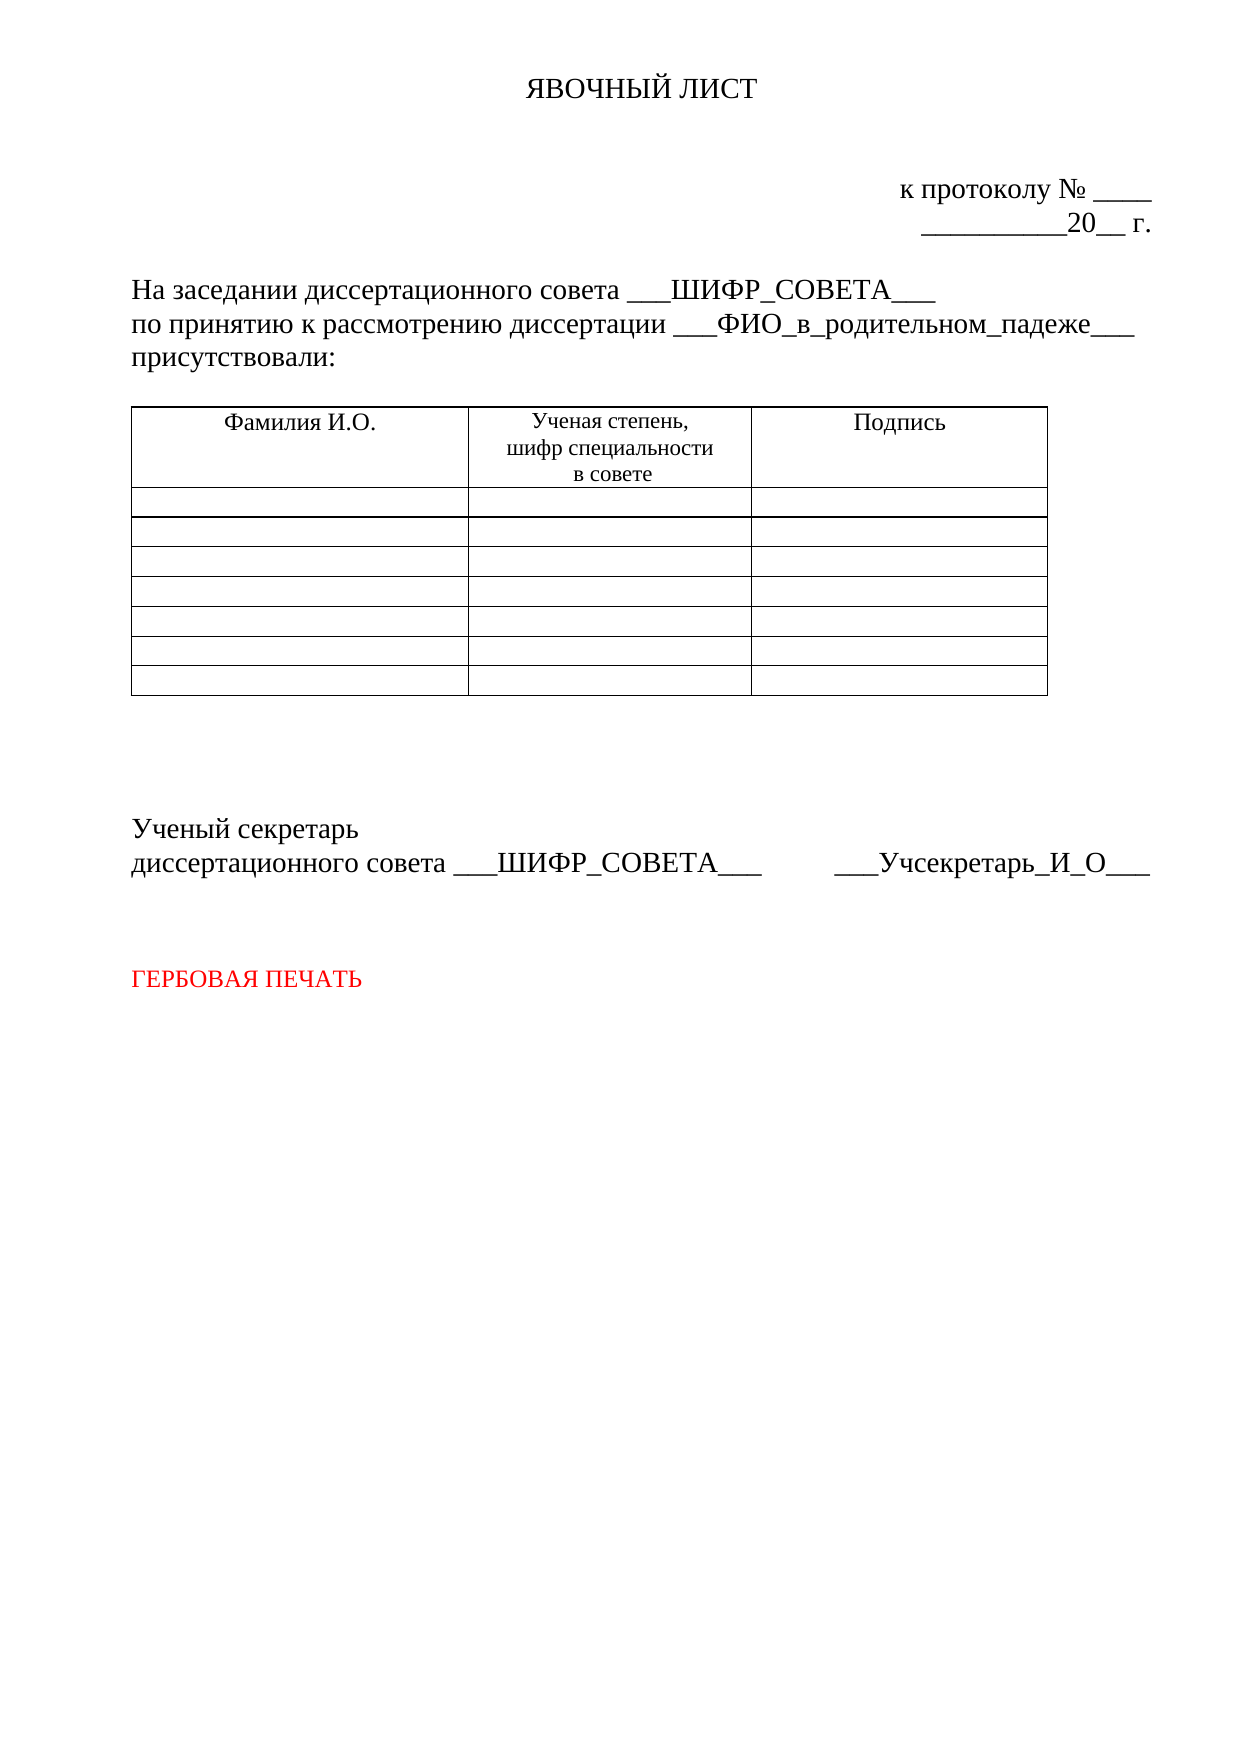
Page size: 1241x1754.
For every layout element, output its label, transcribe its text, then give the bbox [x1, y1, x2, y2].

table_cell [132, 637, 468, 665]
table_cell [469, 637, 751, 665]
text Ученый секретарь [131, 811, 1152, 845]
text к протоколу № ____ [131, 172, 1152, 205]
table_header Подпись [752, 408, 1047, 487]
text __________20__ г. [500, 205, 1152, 239]
table_cell [132, 518, 468, 546]
table_cell [752, 666, 1047, 695]
table_cell [132, 607, 468, 636]
text ГЕРБОВАЯ ПЕЧАТЬ [131, 964, 1152, 993]
table_cell [132, 666, 468, 695]
text по принятию к рассмотрению диссертации ___ФИО_в_родительном_падеже___ присутствовали: [131, 306, 1152, 373]
table_cell [752, 637, 1047, 665]
table_cell [469, 666, 751, 695]
table_cell [469, 518, 751, 546]
text На заседании диссертационного совета ___ШИФР_СОВЕТА___ [131, 272, 1152, 306]
table_header Фамилия И.О. [132, 408, 468, 487]
table_cell [752, 577, 1047, 606]
table_cell [752, 518, 1047, 546]
table_cell [752, 607, 1047, 636]
table_cell [752, 547, 1047, 576]
table_cell [752, 488, 1047, 516]
table_header Ученая степень, шифр специальности в совете [469, 408, 751, 487]
text ЯВОЧНЫЙ ЛИСТ [131, 71, 1152, 104]
table_cell [132, 577, 468, 606]
table_cell [469, 547, 751, 576]
table_cell [132, 547, 468, 576]
table_cell [469, 488, 751, 516]
table_cell [469, 607, 751, 636]
table_cell [469, 577, 751, 606]
table_cell [132, 488, 468, 516]
text диссертационного совета ___ШИФР_СОВЕТА___ ___Учсекретарь_И_О___ [131, 845, 1152, 878]
